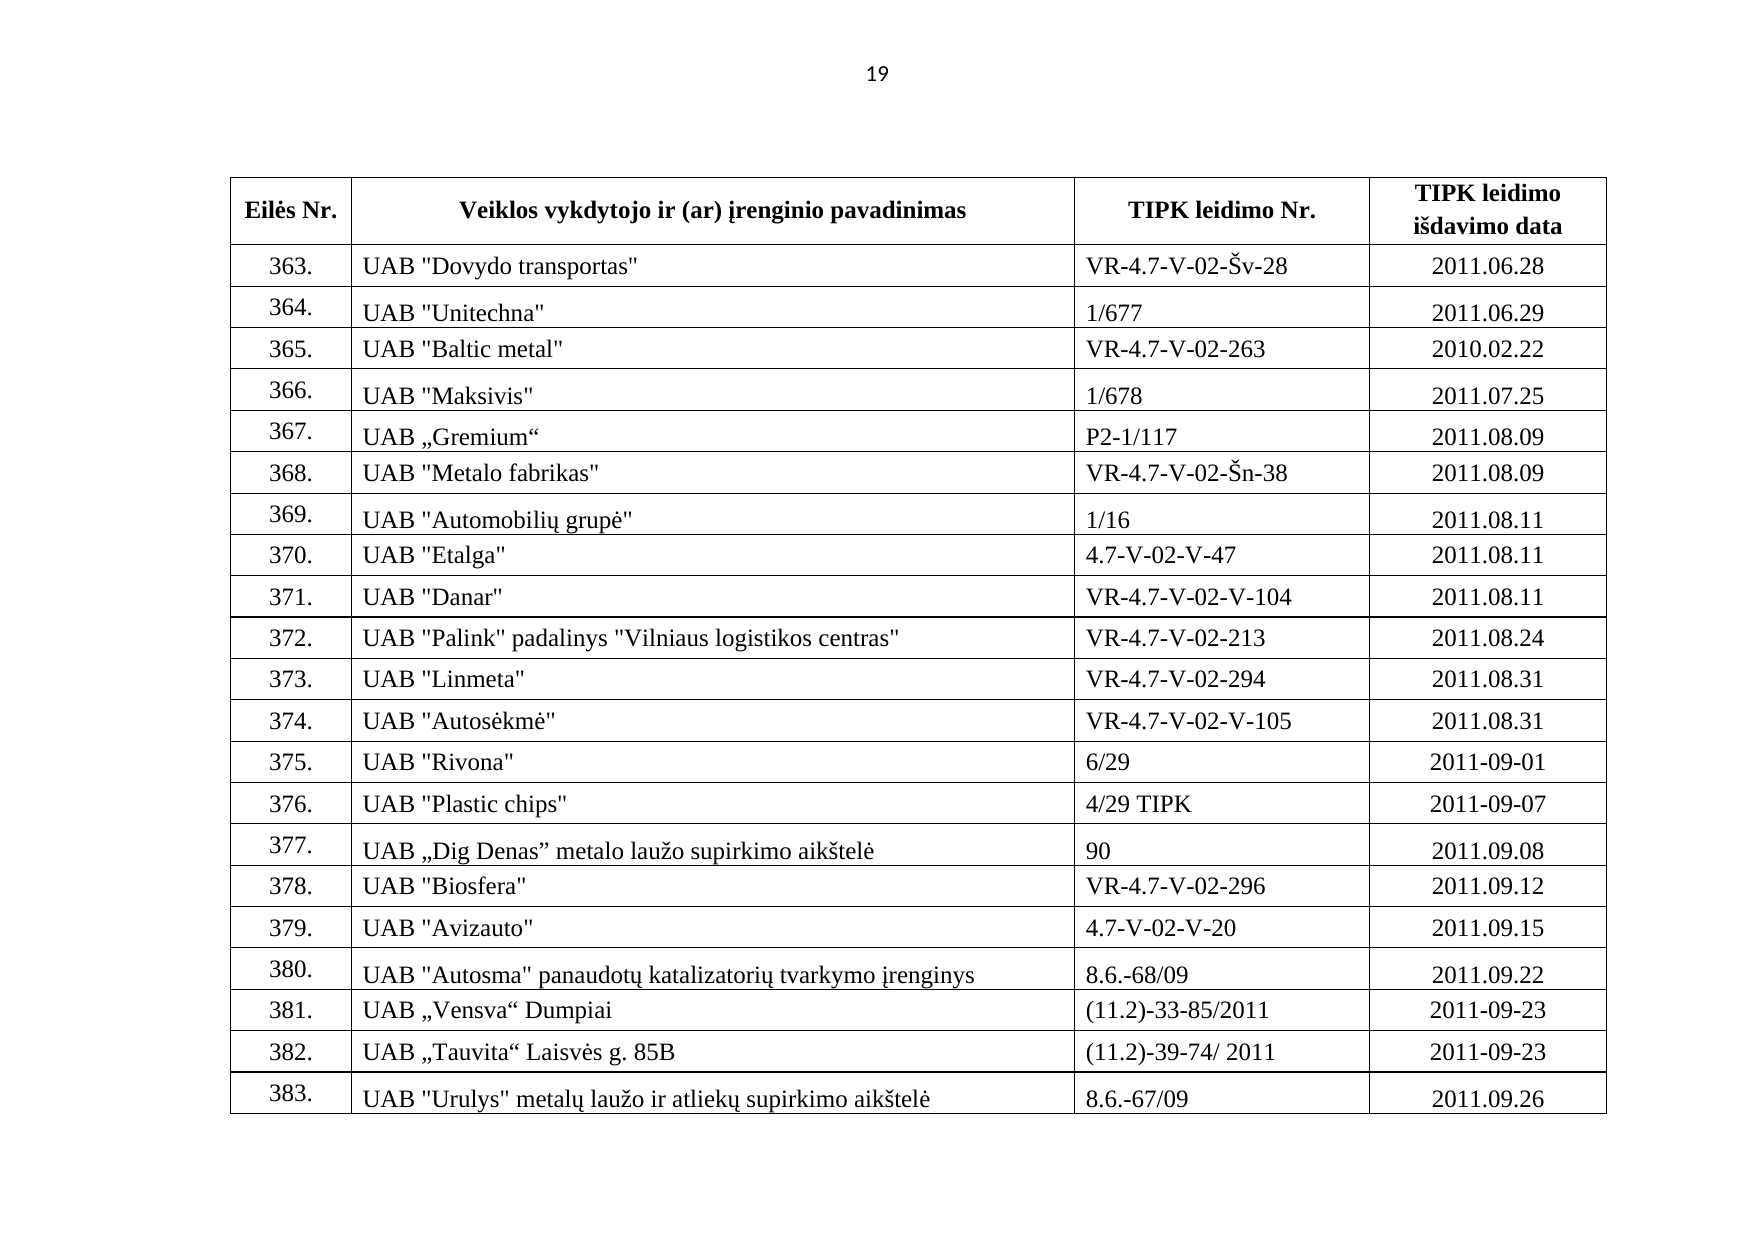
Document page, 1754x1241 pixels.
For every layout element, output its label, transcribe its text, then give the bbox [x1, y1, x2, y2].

table_cell 2011-09-01 [1370, 742, 1606, 782]
table_cell UAB "Rivona" [352, 742, 1074, 782]
table_cell 381. [231, 990, 351, 1030]
table_cell UAB "Danar" [352, 576, 1074, 616]
table_cell P2-1/117 [1075, 411, 1369, 451]
table_cell UAB „Dig Denas” metalo laužo supirkimo aikštelė [352, 824, 1074, 864]
table_cell 2011-09-23 [1370, 990, 1606, 1030]
table_cell VR-4.7-V-02-V-104 [1075, 576, 1369, 616]
table_cell 2011.09.26 [1370, 1073, 1606, 1113]
table_cell VR-4.7-V-02-296 [1075, 866, 1369, 906]
table_cell 368. [231, 452, 351, 492]
table_header Veiklos vykdytojo ir (ar) įrenginio pavadinimas [352, 178, 1074, 244]
table_cell 2011.09.08 [1370, 824, 1606, 864]
table_cell 2011.06.28 [1370, 245, 1606, 286]
table_cell 2011.08.09 [1370, 411, 1606, 451]
table_cell 1/678 [1075, 369, 1369, 410]
table_cell 2011.06.29 [1370, 287, 1606, 327]
table_cell UAB "Avizauto" [352, 907, 1074, 947]
table_cell (11.2)-33-85/2011 [1075, 990, 1369, 1030]
table_cell UAB "Autosma" panaudotų katalizatorių tvarkymo įrenginys [352, 948, 1074, 989]
table_cell 363. [231, 245, 351, 286]
table_cell UAB "Autosėkmė" [352, 700, 1074, 741]
table_cell VR-4.7-V-02-263 [1075, 328, 1369, 368]
table_cell 8.6.-67/09 [1075, 1073, 1369, 1113]
table_cell 366. [231, 369, 351, 410]
table_cell 2011.09.22 [1370, 948, 1606, 989]
table_cell UAB "Automobilių grupė" [352, 494, 1074, 534]
table_cell 90 [1075, 824, 1369, 864]
table_cell 2011.07.25 [1370, 369, 1606, 410]
table_cell VR-4.7-V-02-Šn-38 [1075, 452, 1369, 492]
table_cell 4.7-V-02-V-47 [1075, 535, 1369, 575]
table_cell 2011.08.11 [1370, 494, 1606, 534]
table_cell UAB „Gremium“ [352, 411, 1074, 451]
table_cell UAB "Maksivis" [352, 369, 1074, 410]
table_cell 373. [231, 659, 351, 699]
table_cell 4.7-V-02-V-20 [1075, 907, 1369, 947]
table_cell 365. [231, 328, 351, 368]
table_cell UAB "Unitechna" [352, 287, 1074, 327]
table_cell 1/677 [1075, 287, 1369, 327]
table_cell 376. [231, 783, 351, 823]
table_cell UAB „Tauvita“ Laisvės g. 85B [352, 1031, 1074, 1071]
table_cell 374. [231, 700, 351, 741]
table_header TIPK leidimo išdavimo data [1370, 178, 1606, 244]
table_cell 378. [231, 866, 351, 906]
table_cell 372. [231, 618, 351, 658]
table_cell 2011.08.24 [1370, 618, 1606, 658]
table_cell 2011-09-23 [1370, 1031, 1606, 1071]
table_cell UAB „Vensva“ Dumpiai [352, 990, 1074, 1030]
table_cell UAB "Etalga" [352, 535, 1074, 575]
table_cell 2011.08.11 [1370, 535, 1606, 575]
table_cell VR-4.7-V-02-213 [1075, 618, 1369, 658]
table_cell 382. [231, 1031, 351, 1071]
table_cell 2011-09-07 [1370, 783, 1606, 823]
table_cell 375. [231, 742, 351, 782]
table_cell 364. [231, 287, 351, 327]
table_cell UAB "Linmeta" [352, 659, 1074, 699]
table_cell 8.6.-68/09 [1075, 948, 1369, 989]
table_cell 4/29 TIPK [1075, 783, 1369, 823]
table_cell 367. [231, 411, 351, 451]
table_cell 377. [231, 824, 351, 864]
table_cell 2011.09.15 [1370, 907, 1606, 947]
table_cell 2011.08.31 [1370, 700, 1606, 741]
table_cell 369. [231, 494, 351, 534]
table_cell UAB "Biosfera" [352, 866, 1074, 906]
table_cell 2011.09.12 [1370, 866, 1606, 906]
table_cell UAB "Metalo fabrikas" [352, 452, 1074, 492]
table_header TIPK leidimo Nr. [1075, 178, 1369, 244]
table_cell 379. [231, 907, 351, 947]
table_cell VR-4.7-V-02-294 [1075, 659, 1369, 699]
table_cell 2011.08.09 [1370, 452, 1606, 492]
table_cell 6/29 [1075, 742, 1369, 782]
table_cell UAB "Dovydo transportas" [352, 245, 1074, 286]
table_cell 380. [231, 948, 351, 989]
table_cell VR-4.7-V-02-V-105 [1075, 700, 1369, 741]
table_cell 2011.08.31 [1370, 659, 1606, 699]
table_cell UAB "Palink" padalinys "Vilniaus logistikos centras" [352, 618, 1074, 658]
table_cell UAB "Plastic chips" [352, 783, 1074, 823]
table_cell 2011.08.11 [1370, 576, 1606, 616]
table_cell 383. [231, 1073, 351, 1113]
table_cell UAB "Baltic metal" [352, 328, 1074, 368]
table_cell 371. [231, 576, 351, 616]
table_cell (11.2)-39-74/ 2011 [1075, 1031, 1369, 1071]
table_cell UAB "Urulys" metalų laužo ir atliekų supirkimo aikštelė [352, 1073, 1074, 1113]
table_cell 1/16 [1075, 494, 1369, 534]
table_cell 2010.02.22 [1370, 328, 1606, 368]
table_header Eilės Nr. [231, 178, 351, 244]
table_cell VR-4.7-V-02-Šv-28 [1075, 245, 1369, 286]
table_cell 370. [231, 535, 351, 575]
